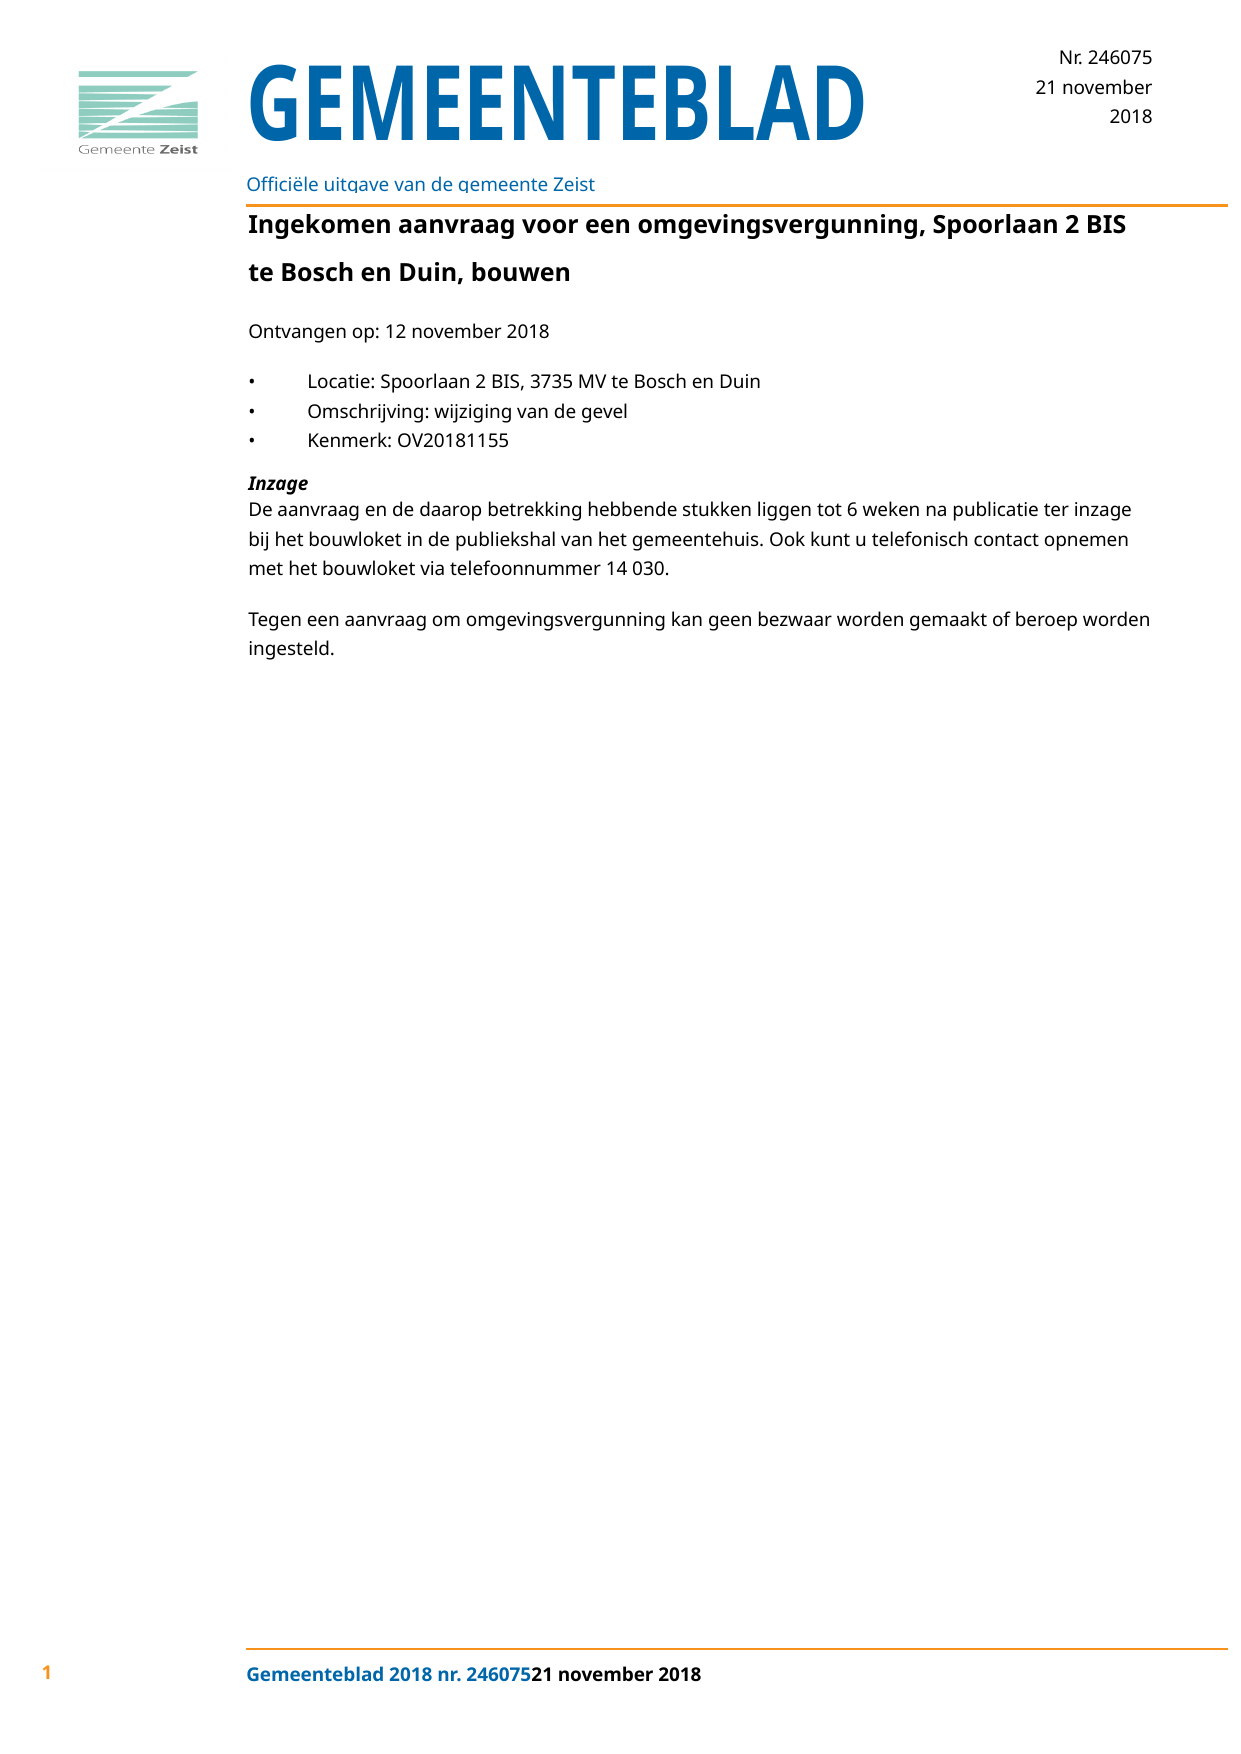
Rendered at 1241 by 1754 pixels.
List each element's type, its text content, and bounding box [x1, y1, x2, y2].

picture [41, 47, 231, 172]
text Ingekomen aanvraag voor een omgevingsvergunning, Spoorlaan 2 BIS te Bosch en Duin, bouwen [248, 207, 1152, 288]
text Ontvangen op: 12 november 2018 [248, 318, 1152, 344]
text Tegen een aanvraag om omgevingsvergunning kan geen bezwaar worden gemaakt of beroep worden ingesteld. [248, 606, 1152, 661]
list Kenmerk: OV20181155 [248, 427, 1152, 453]
list Locatie: Spoorlaan 2 BIS, 3735 MV te Bosch en Duin [248, 368, 1152, 394]
list Omschrijving: wijziging van de gevel [248, 398, 1152, 424]
text Inzage [248, 471, 1152, 496]
text De aanvraag en de daarop betrekking hebbende stukken liggen tot 6 weken na publicatie ter inzage bij het bouwloket in de publiekshal van het gemeentehuis. Ook kunt u telefonisch contact opnemen met het bouwloket via telefoonnummer 14 030. [248, 496, 1152, 581]
